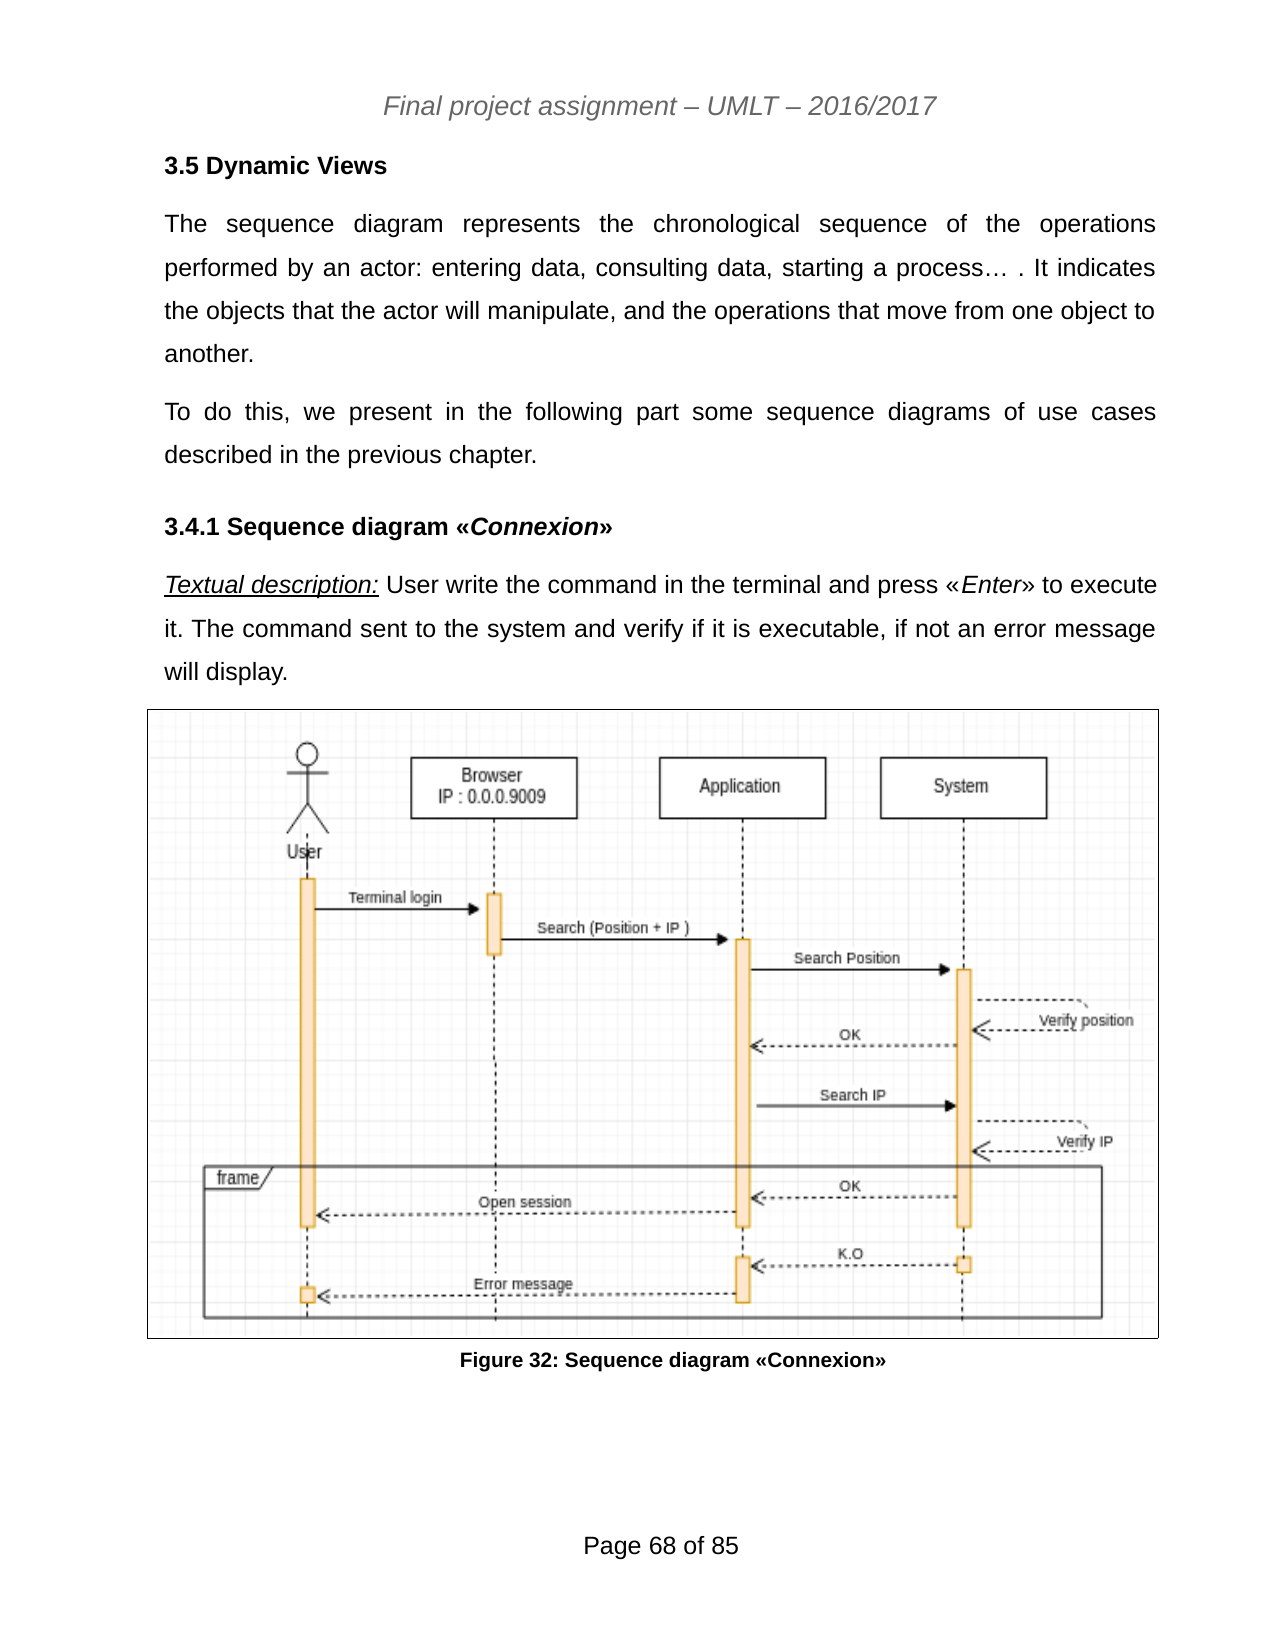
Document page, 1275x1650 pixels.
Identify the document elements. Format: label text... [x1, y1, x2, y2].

text To do this, we present in the following part some sequence diagrams of use cases described in the previous chapter. [164, 396, 1158, 468]
subtitle 3.4.1 Sequence diagram «Connexion» [164, 512, 1158, 541]
subtitle 3.5 Dynamic Views [164, 151, 1158, 180]
picture [150, 712, 1155, 1336]
text Figure 32: Sequence diagram «Connexion» [164, 1339, 1158, 1373]
text The sequence diagram represents the chronological sequence of the operations performed by an actor: entering data, consulting data, starting a process… . It indicates the objects that the actor will manipulate, and the operations that move from one object to another. [164, 209, 1158, 367]
text Textual description: User write the command in the terminal and press «Enter» to execute it. The command sent to the system and verify if it is executable, if not an error message will display. [164, 570, 1158, 685]
text [148, 710, 1158, 1338]
